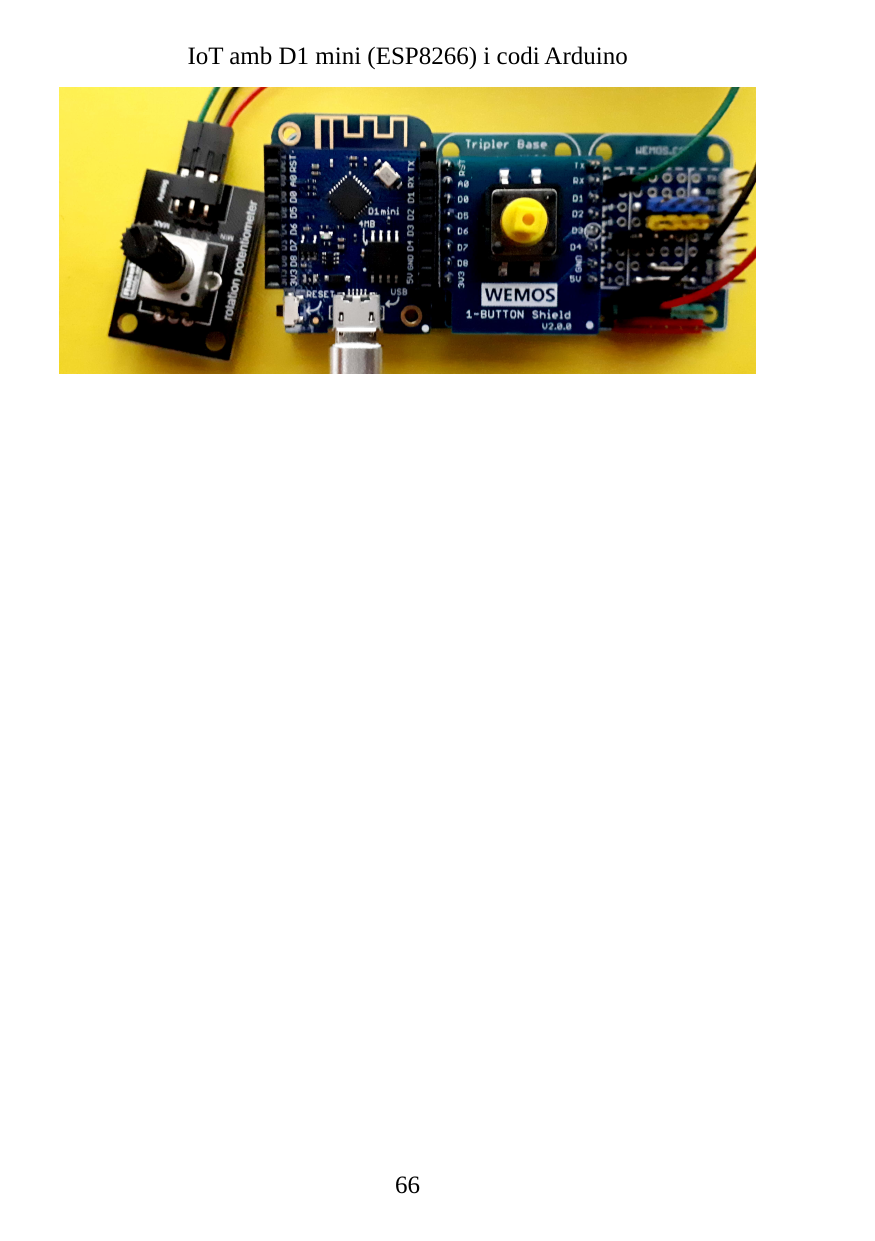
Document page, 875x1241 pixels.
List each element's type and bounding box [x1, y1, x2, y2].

picture [59, 87, 756, 374]
